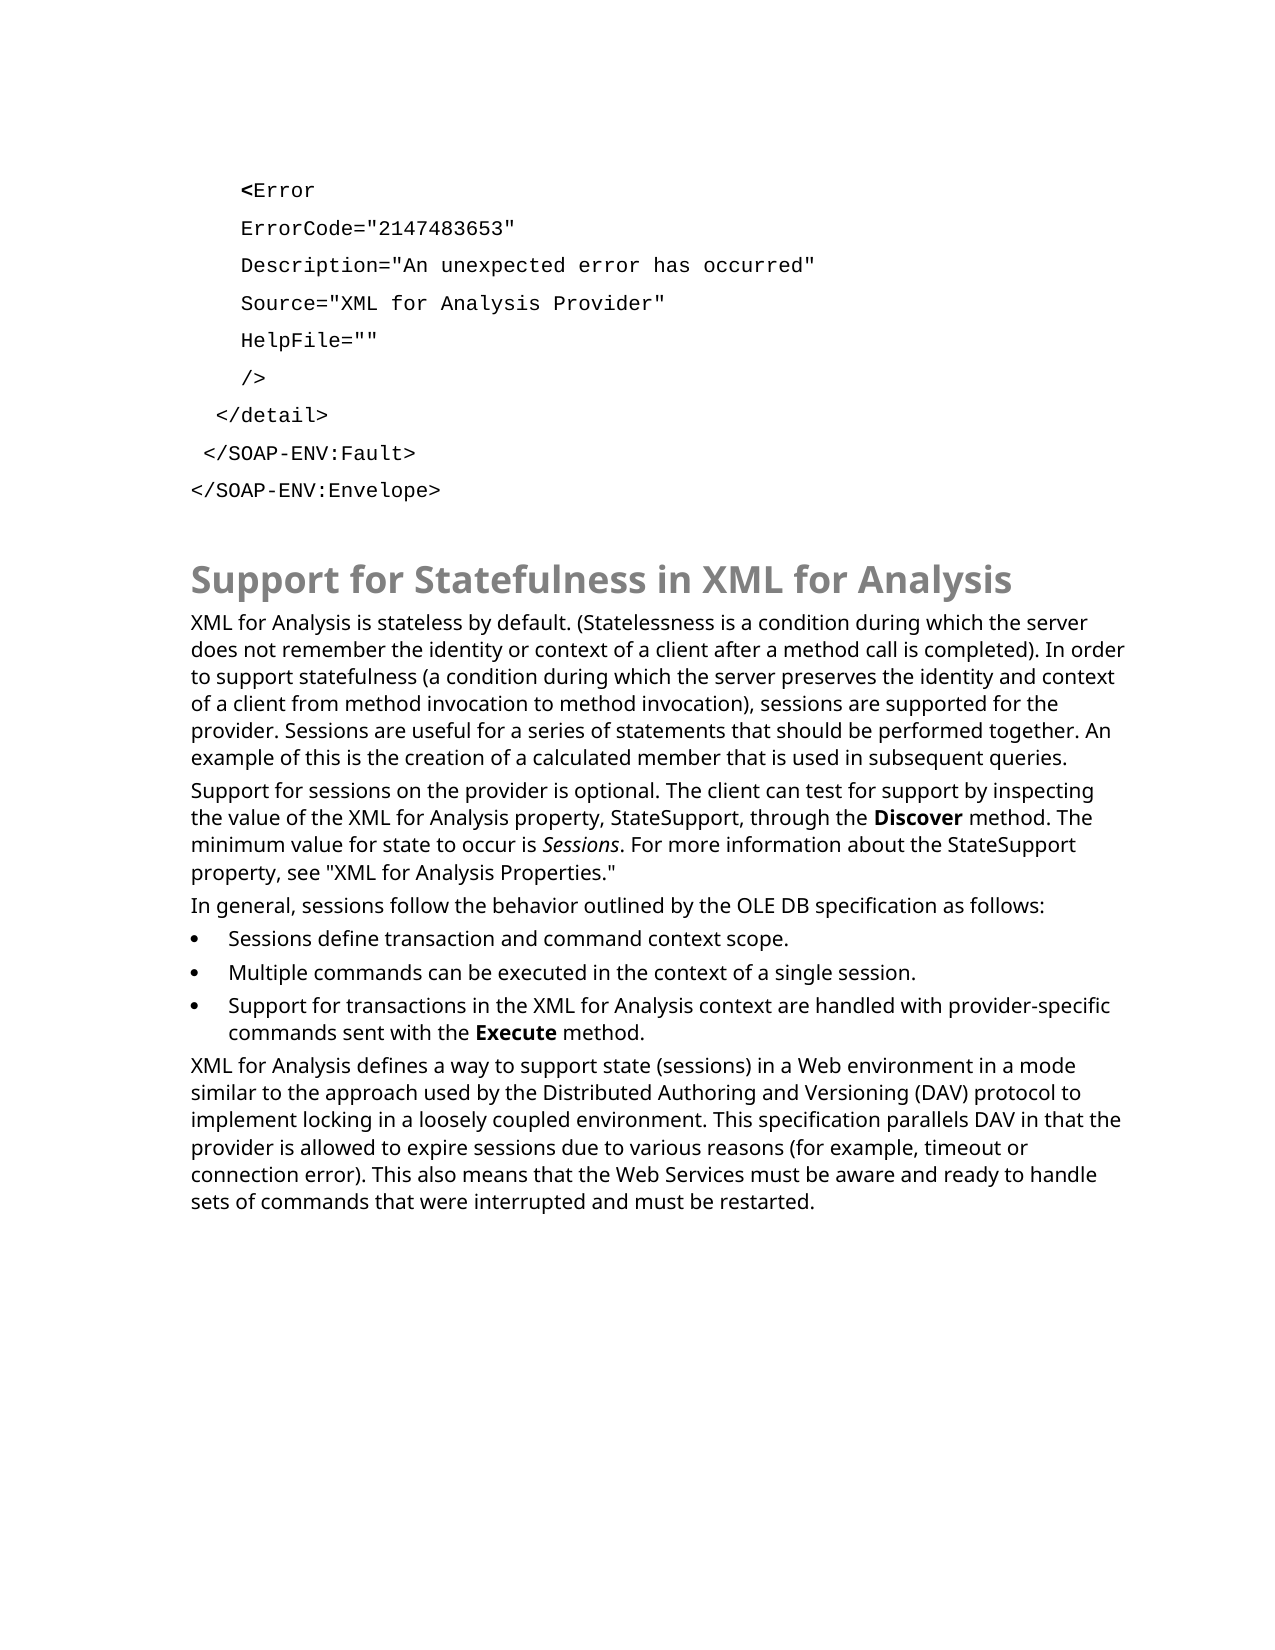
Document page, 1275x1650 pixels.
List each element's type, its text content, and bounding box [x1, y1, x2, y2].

text XML for Analysis is stateless by default. (Statelessness is a condition during which the server does not remember the identity or context of a client after a method call is completed). In order to support statefulness (a condition during which the server preserves the identity and context of a client from method invocation to method invocation), sessions are supported for the provider. Sessions are useful for a series of statements that should be performed together. An example of this is the creation of a calculated member that is used in subsequent queries. [191, 608, 1128, 771]
text </detail> [191, 398, 1128, 429]
text /> [191, 360, 1128, 392]
text Source="XML for Analysis Provider" [191, 285, 1128, 317]
text <Error [191, 173, 1128, 204]
text In general, sessions follow the behavior outlined by the OLE DB specification as follows: [191, 892, 1128, 919]
text XML for Analysis defines a way to support state (sessions) in a Web environment in a mode similar to the approach used by the Distributed Authoring and Versioning (DAV) protocol to implement locking in a loosely coupled environment. This specification parallels DAV in that the provider is allowed to expire sessions due to various reasons (for example, timeout or connection error). This also means that the Web Services must be aware and ready to handle sets of commands that were interrupted and must be restarted. [191, 1052, 1128, 1214]
list Sessions define transaction and command context scope. [191, 925, 1128, 952]
subtitle Support for Statefulness in XML for Analysis [191, 560, 1128, 602]
text </SOAP-ENV:Fault> [191, 435, 1128, 467]
text Description="An unexpected error has occurred" [191, 248, 1128, 279]
text Support for sessions on the provider is optional. The client can test for support by inspecting the value of the XML for Analysis property, StateSupport, through the Discover method. The minimum value for state to occur is Sessions. For more information about the StateSupport property, see "XML for Analysis Properties." [191, 777, 1128, 885]
text ErrorCode="2147483653" [191, 210, 1128, 242]
list Multiple commands can be executed in the context of a single session. [191, 958, 1128, 985]
list Support for transactions in the XML for Analysis context are handled with provider-specific commands sent with the Execute method. [191, 992, 1128, 1046]
text HelpFile="" [191, 323, 1128, 354]
text </SOAP-ENV:Envelope> [191, 473, 1128, 504]
